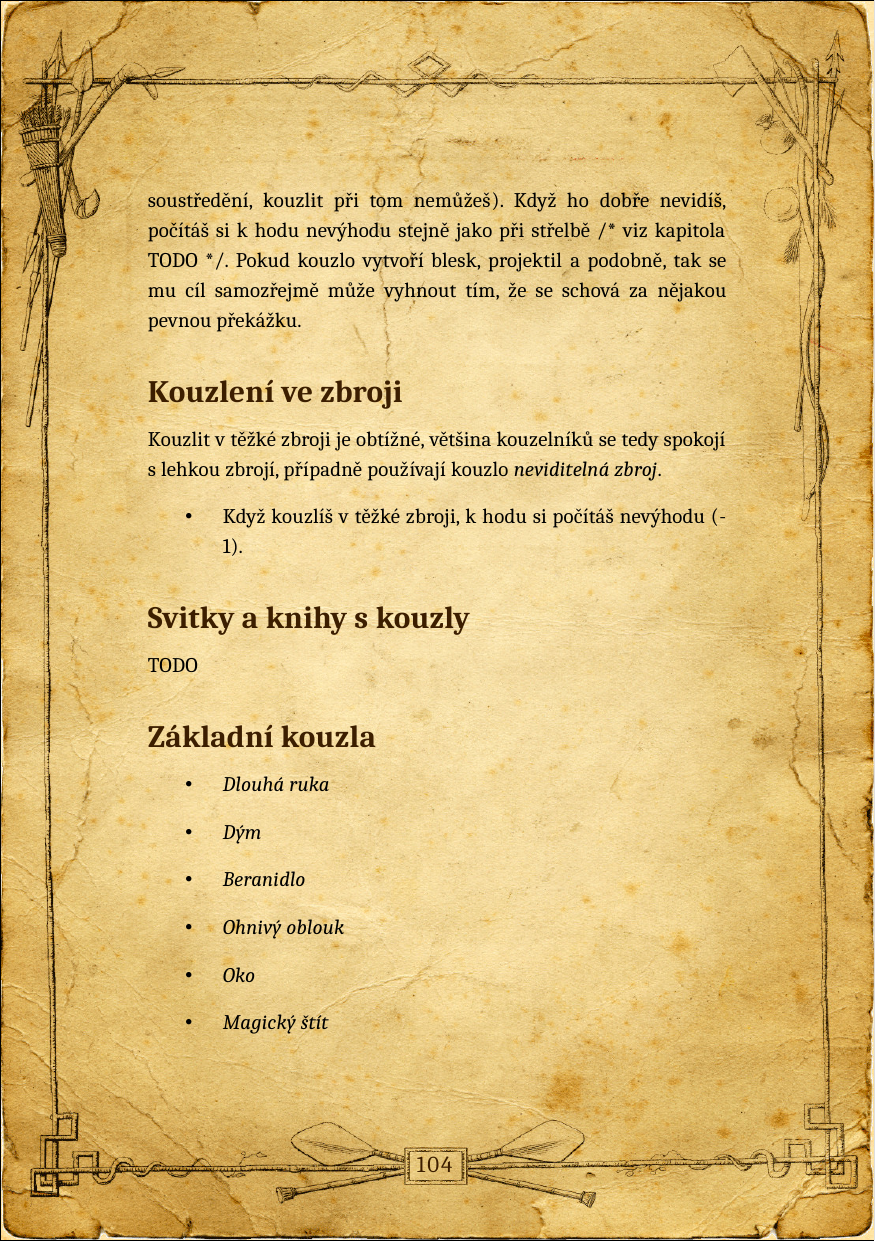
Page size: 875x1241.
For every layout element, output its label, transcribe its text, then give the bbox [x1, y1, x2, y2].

subtitle Kouzlení ve zbroji [148, 374, 726, 410]
list Magický štít [185, 1011, 726, 1035]
list Oko [185, 963, 726, 987]
text Kouzlit v⁠ těžké zbroji je obtížné, většina kouzelníků se tedy spokojí s⁠ lehkou zbrojí, případně používají kouzlo neviditelná zbroj. [148, 428, 726, 481]
picture [1, 1, 874, 1240]
subtitle Základní kouzla [148, 719, 726, 755]
list Ohnivý oblouk [185, 916, 726, 940]
list Když kouzlíš v⁠ těžké zbroji, k⁠ hodu si počítáš nevýhodu (-1). [185, 505, 726, 559]
list Dým [185, 821, 726, 844]
text soustředění, kouzlit při tom nemůžeš). Když ho dobře nevidíš, počítáš si k⁠ hodu nevýhodu stejně jako při střelbě /* viz kapitola TODO */. Pokud kouzlo vytvoří blesk, projektil a⁠ podobně, tak se mu cíl samozřejmě může vyhnout tím, že se schová za nějakou pevnou překážku. [148, 189, 726, 333]
subtitle Svitky a⁠ knihy s⁠ kouzly [148, 600, 726, 636]
text TODO [148, 654, 726, 678]
list Dlouhá ruka [185, 773, 726, 797]
list Beranidlo [185, 868, 726, 892]
